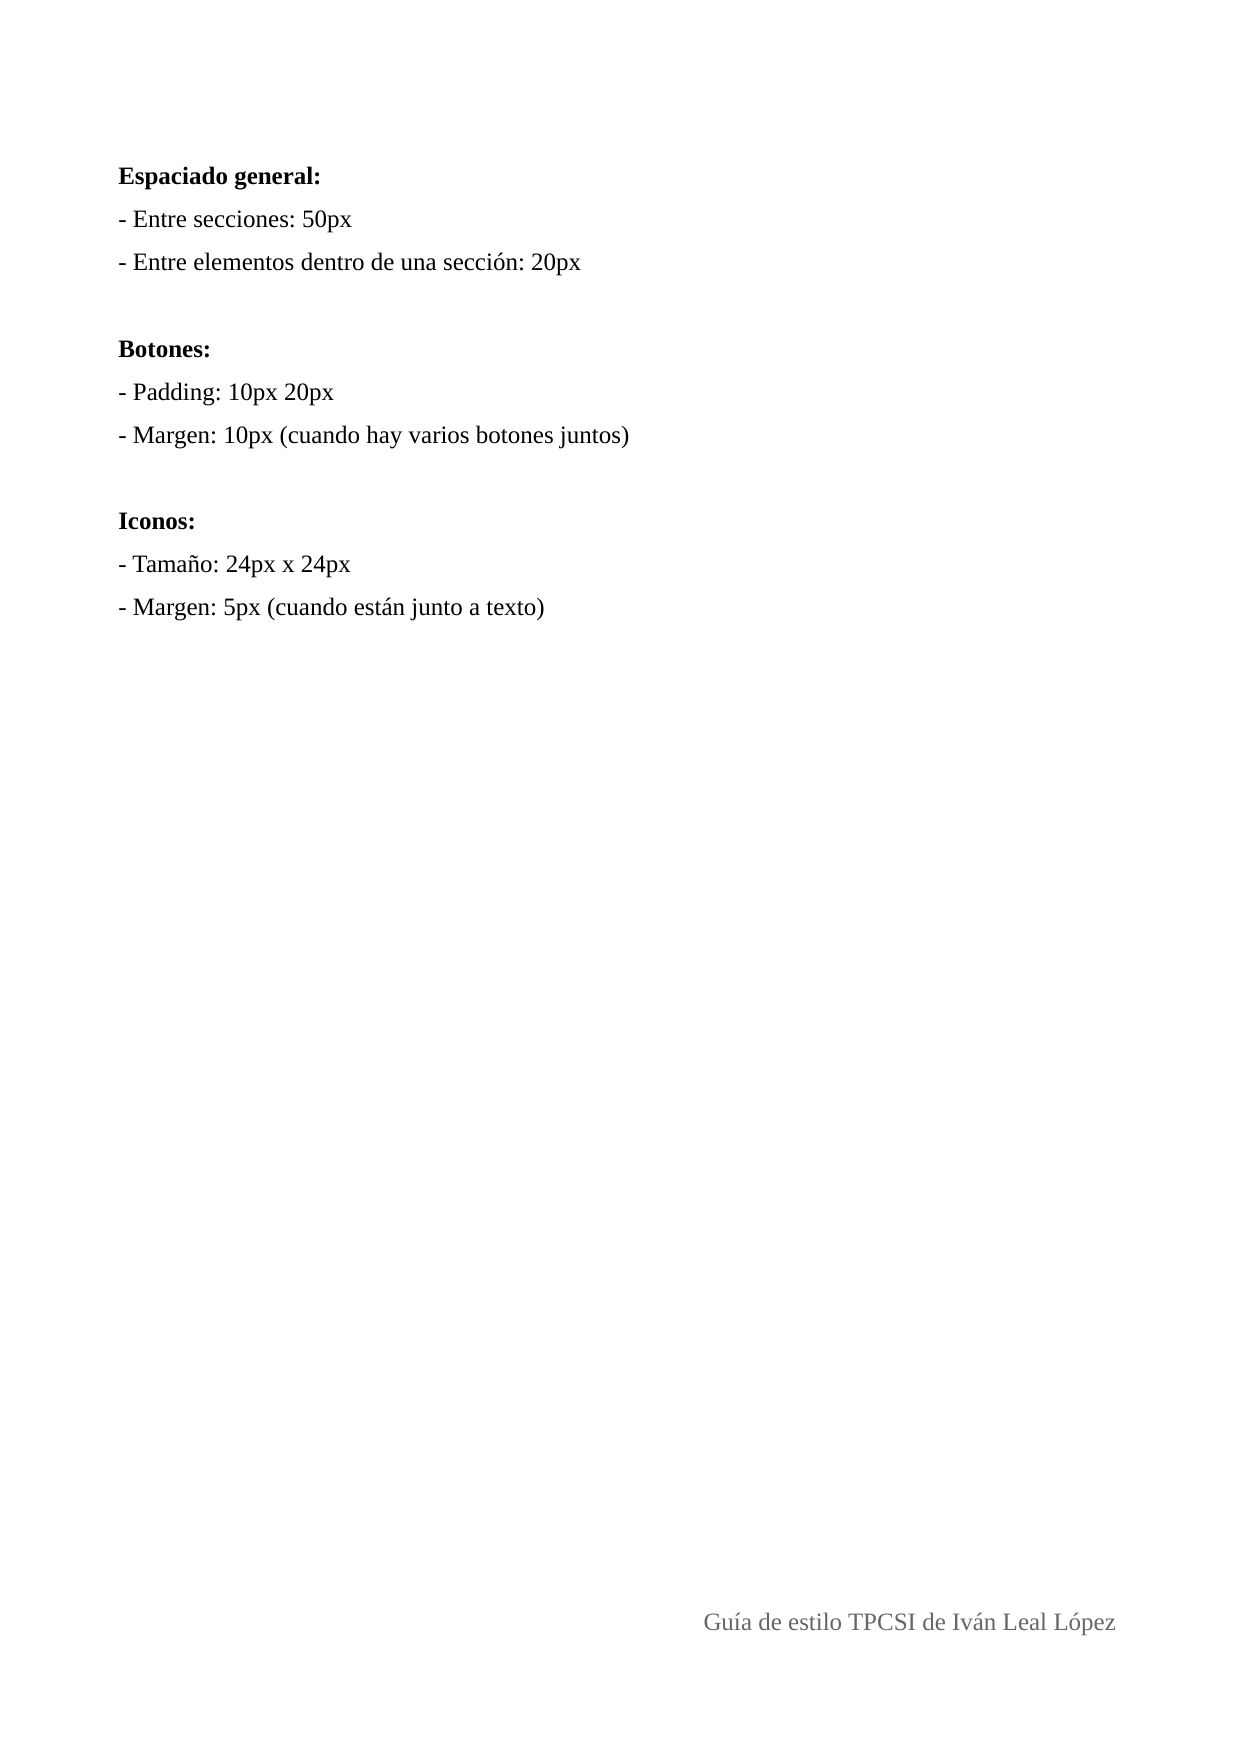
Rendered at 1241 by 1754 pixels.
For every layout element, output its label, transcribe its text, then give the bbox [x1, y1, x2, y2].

text - Margen: 10px (cuando hay varios botones juntos) [118, 420, 1122, 449]
text - Padding: 10px 20px [118, 377, 1122, 406]
text Botones: [118, 334, 1122, 362]
text - Tamaño: 24px x 24px [118, 549, 1122, 578]
text - Entre secciones: 50px [118, 204, 1122, 233]
text - Margen: 5px (cuando están junto a texto) [118, 592, 1122, 621]
text Iconos: [118, 506, 1122, 535]
text Espaciado general: [118, 161, 1122, 190]
text - Entre elementos dentro de una sección: 20px [118, 247, 1122, 276]
